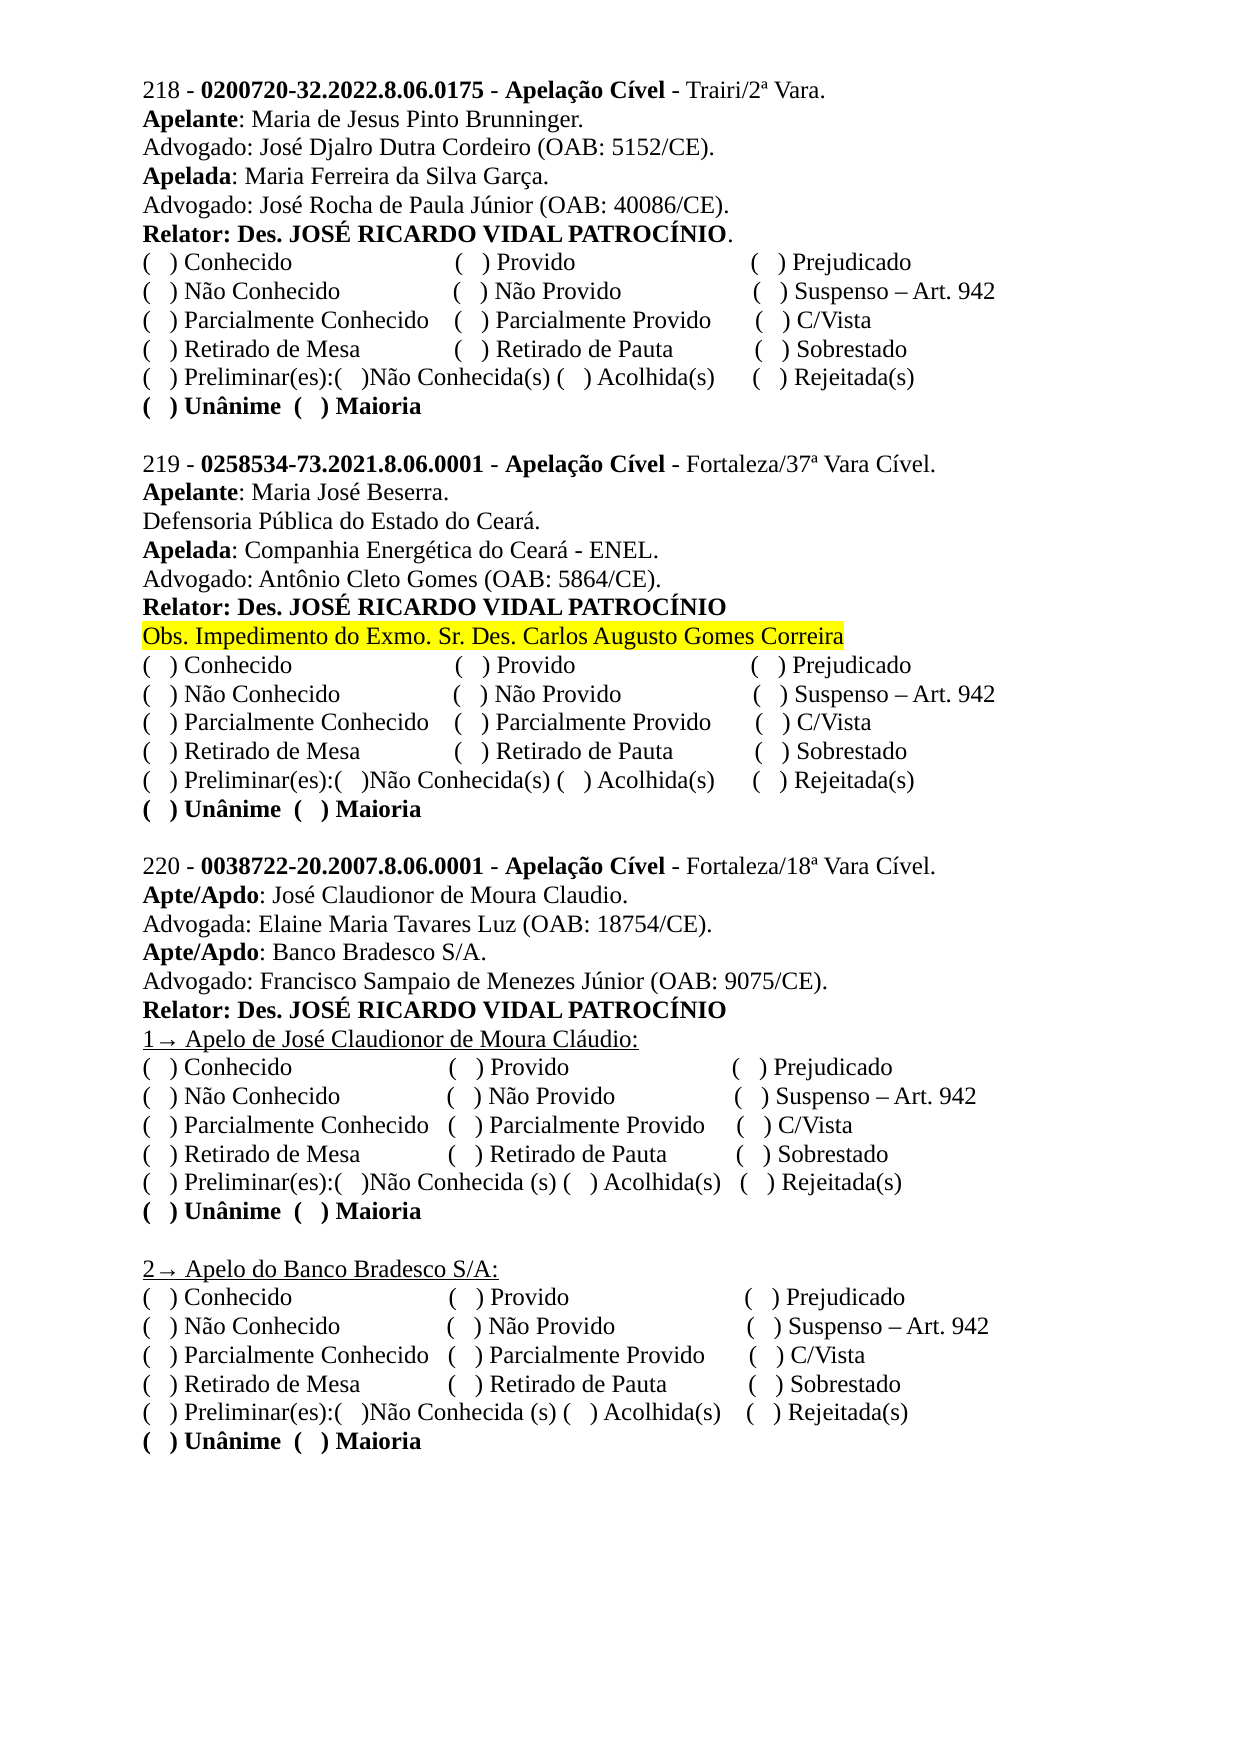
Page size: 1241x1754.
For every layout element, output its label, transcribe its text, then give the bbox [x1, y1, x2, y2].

text ( ) Não Conhecido ( ) Não Provido ( ) Suspenso – Art. 942 [142, 1081, 1158, 1110]
text Apte/Apdo: Banco Bradesco S/A. [142, 937, 1141, 966]
text ( ) Não Conhecido ( ) Não Provido ( ) Suspenso – Art. 942 [142, 679, 1158, 707]
text 1→ Apelo de José Claudionor de Moura Cláudio: [142, 1024, 1141, 1052]
text 2→ Apelo do Banco Bradesco S/A: [142, 1254, 1141, 1282]
text ( ) Preliminar(es):( )Não Conhecida (s) ( ) Acolhida(s) ( ) Rejeitada(s) [142, 1167, 1158, 1196]
text ( ) Parcialmente Conhecido ( ) Parcialmente Provido ( ) C/Vista [142, 707, 1158, 736]
text ( ) Conhecido ( ) Provido ( ) Prejudicado [142, 650, 1141, 679]
text Apelada: Maria Ferreira da Silva Garça. [142, 161, 1141, 190]
text Advogado: Antônio Cleto Gomes (OAB: 5864/CE). [142, 564, 1141, 592]
text Relator: Des. JOSÉ RICARDO VIDAL PATROCÍNIO [142, 592, 1141, 621]
text Advogado: Francisco Sampaio de Menezes Júnior (OAB: 9075/CE). [142, 966, 1141, 995]
text ( ) Não Conhecido ( ) Não Provido ( ) Suspenso – Art. 942 [142, 1311, 1158, 1340]
text Relator: Des. JOSÉ RICARDO VIDAL PATROCÍNIO. [142, 219, 1141, 247]
text Apelante: Maria José Beserra. [142, 477, 1141, 506]
text Apelada: Companhia Energética do Ceará - ENEL. [142, 535, 1141, 564]
text ( ) Retirado de Mesa ( ) Retirado de Pauta ( ) Sobrestado [142, 1369, 1158, 1397]
text ( ) Preliminar(es):( )Não Conhecida(s) ( ) Acolhida(s) ( ) Rejeitada(s) [142, 362, 1158, 391]
text ( ) Conhecido ( ) Provido ( ) Prejudicado [142, 1052, 1141, 1081]
text 220 - 0038722-20.2007.8.06.0001 - Apelação Cível - Fortaleza/18ª Vara Cível. [142, 851, 1141, 880]
text 218 - 0200720-32.2022.8.06.0175 - Apelação Cível - Trairi/2ª Vara. [142, 75, 1141, 104]
text ( ) Preliminar(es):( )Não Conhecida (s) ( ) Acolhida(s) ( ) Rejeitada(s) [142, 1397, 1158, 1426]
text Defensoria Pública do Estado do Ceará. [142, 506, 1141, 535]
text 219 - 0258534-73.2021.8.06.0001 - Apelação Cível - Fortaleza/37ª Vara Cível. [142, 449, 1141, 477]
text Apte/Apdo: José Claudionor de Moura Claudio. [142, 880, 1141, 909]
text Apelante: Maria de Jesus Pinto Brunninger. [142, 104, 1141, 132]
text Relator: Des. JOSÉ RICARDO VIDAL PATROCÍNIO [142, 995, 1141, 1024]
text ( ) Retirado de Mesa ( ) Retirado de Pauta ( ) Sobrestado [142, 1139, 1158, 1167]
text ( ) Parcialmente Conhecido ( ) Parcialmente Provido ( ) C/Vista [142, 1340, 1158, 1369]
text ( ) Unânime ( ) Maioria [142, 794, 1158, 822]
text ( ) Preliminar(es):( )Não Conhecida(s) ( ) Acolhida(s) ( ) Rejeitada(s) [142, 765, 1158, 794]
text ( ) Unânime ( ) Maioria [142, 1426, 1158, 1455]
text Advogado: José Djalro Dutra Cordeiro (OAB: 5152/CE). [142, 132, 1141, 161]
text Obs. Impedimento do Exmo. Sr. Des. Carlos Augusto Gomes Correira [142, 621, 1141, 650]
text ( ) Parcialmente Conhecido ( ) Parcialmente Provido ( ) C/Vista [142, 305, 1158, 334]
text ( ) Parcialmente Conhecido ( ) Parcialmente Provido ( ) C/Vista [142, 1110, 1158, 1139]
text ( ) Conhecido ( ) Provido ( ) Prejudicado [142, 1282, 1141, 1311]
text ( ) Retirado de Mesa ( ) Retirado de Pauta ( ) Sobrestado [142, 334, 1158, 362]
text Advogado: José Rocha de Paula Júnior (OAB: 40086/CE). [142, 190, 1141, 219]
text ( ) Retirado de Mesa ( ) Retirado de Pauta ( ) Sobrestado [142, 736, 1158, 765]
text ( ) Unânime ( ) Maioria [142, 1196, 1158, 1225]
text ( ) Conhecido ( ) Provido ( ) Prejudicado [142, 247, 1141, 276]
text Advogada: Elaine Maria Tavares Luz (OAB: 18754/CE). [142, 909, 1141, 937]
text ( ) Unânime ( ) Maioria [142, 391, 1158, 420]
text ( ) Não Conhecido ( ) Não Provido ( ) Suspenso – Art. 942 [142, 276, 1158, 305]
